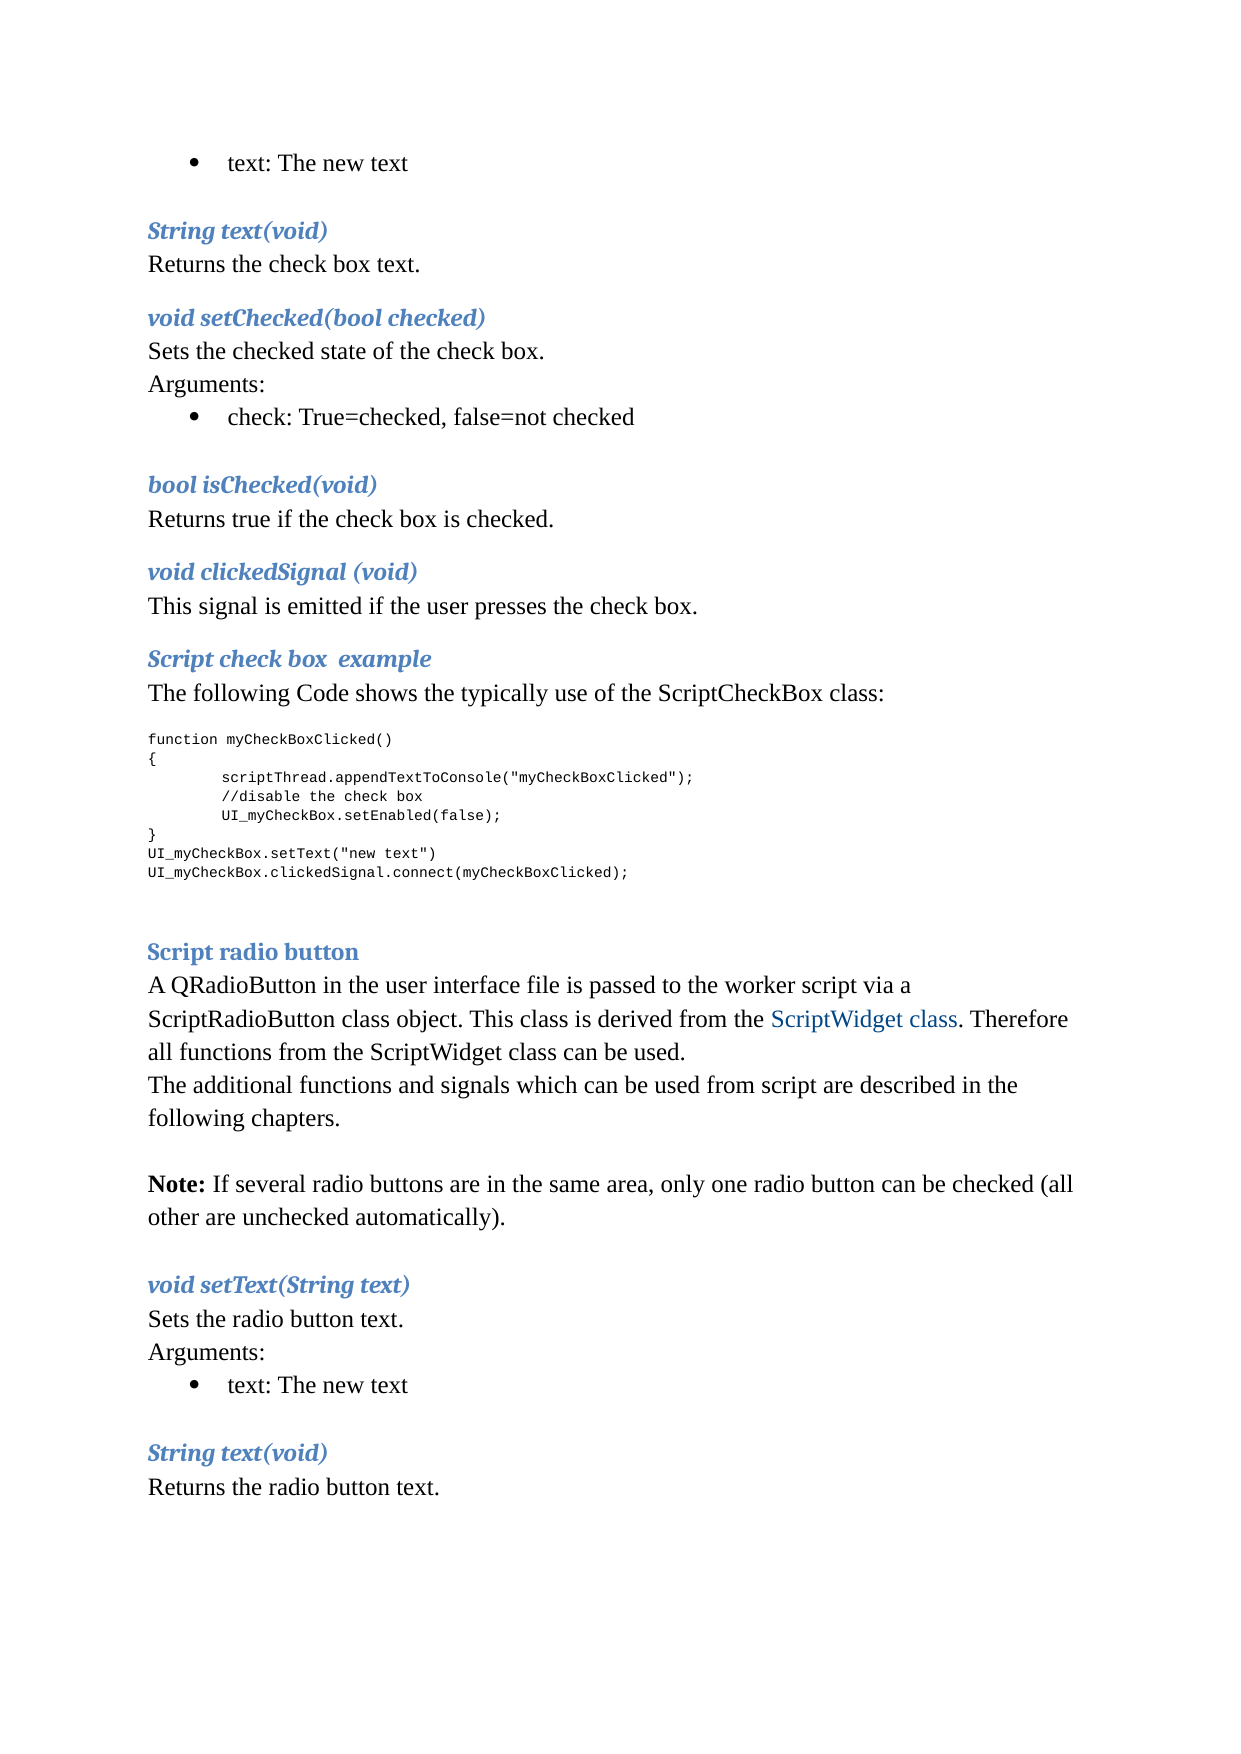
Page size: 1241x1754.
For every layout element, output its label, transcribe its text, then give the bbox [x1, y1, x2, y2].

text function myCheckBoxClicked() [148, 732, 1093, 749]
subtitle void setText(String text) [148, 1271, 1093, 1299]
subtitle String text(void) [148, 217, 1093, 245]
text scriptThread.appendTextToConsole("myCheckBoxClicked"); [148, 770, 1093, 787]
list text: The new text [190, 1370, 1093, 1398]
text Note: If several radio buttons are in the same area, only one radio button can be checked (all other are unchecked automatically). [148, 1169, 1093, 1231]
text Returns the check box text. [148, 249, 1093, 278]
text The following Code shows the typically use of the ScriptCheckBox class: [148, 678, 1093, 707]
list check: True=checked, false=not checked [190, 402, 1093, 431]
text Arguments: [148, 1337, 1093, 1366]
text UI_myCheckBox.clickedSignal.connect(myCheckBoxClicked); [148, 865, 1093, 881]
subtitle String text(void) [148, 1439, 1093, 1467]
text This signal is emitted if the user presses the check box. [148, 591, 1093, 620]
text The additional functions and signals which can be used from script are described in the following chapters. [148, 1070, 1093, 1131]
text Sets the radio button text. [148, 1304, 1093, 1332]
text } [148, 827, 1093, 843]
subtitle void setChecked(bool checked) [148, 303, 1093, 332]
text UI_myCheckBox.setText("new text") [148, 846, 1093, 862]
text Sets the checked state of the check box. [148, 336, 1093, 365]
subtitle bool isChecked(void) [148, 471, 1093, 500]
text //disable the check box [148, 789, 1093, 806]
text Returns true if the check box is checked. [148, 504, 1093, 533]
text Returns the radio button text. [148, 1472, 1093, 1501]
list text: The new text [190, 148, 1093, 176]
text { [148, 751, 1093, 768]
subtitle void clickedSignal (void) [148, 558, 1093, 587]
subtitle Script check box example [148, 645, 1093, 674]
text Arguments: [148, 369, 1093, 398]
text A QRadioButton in the user interface file is passed to the worker script via a ScriptRadioButton class object. This class is derived from the ScriptWidget class. Therefore all functions from the ScriptWidget class can be used. [148, 971, 1093, 1065]
text UI_myCheckBox.setEnabled(false); [148, 808, 1093, 824]
subtitle Script radio button [148, 938, 1093, 966]
